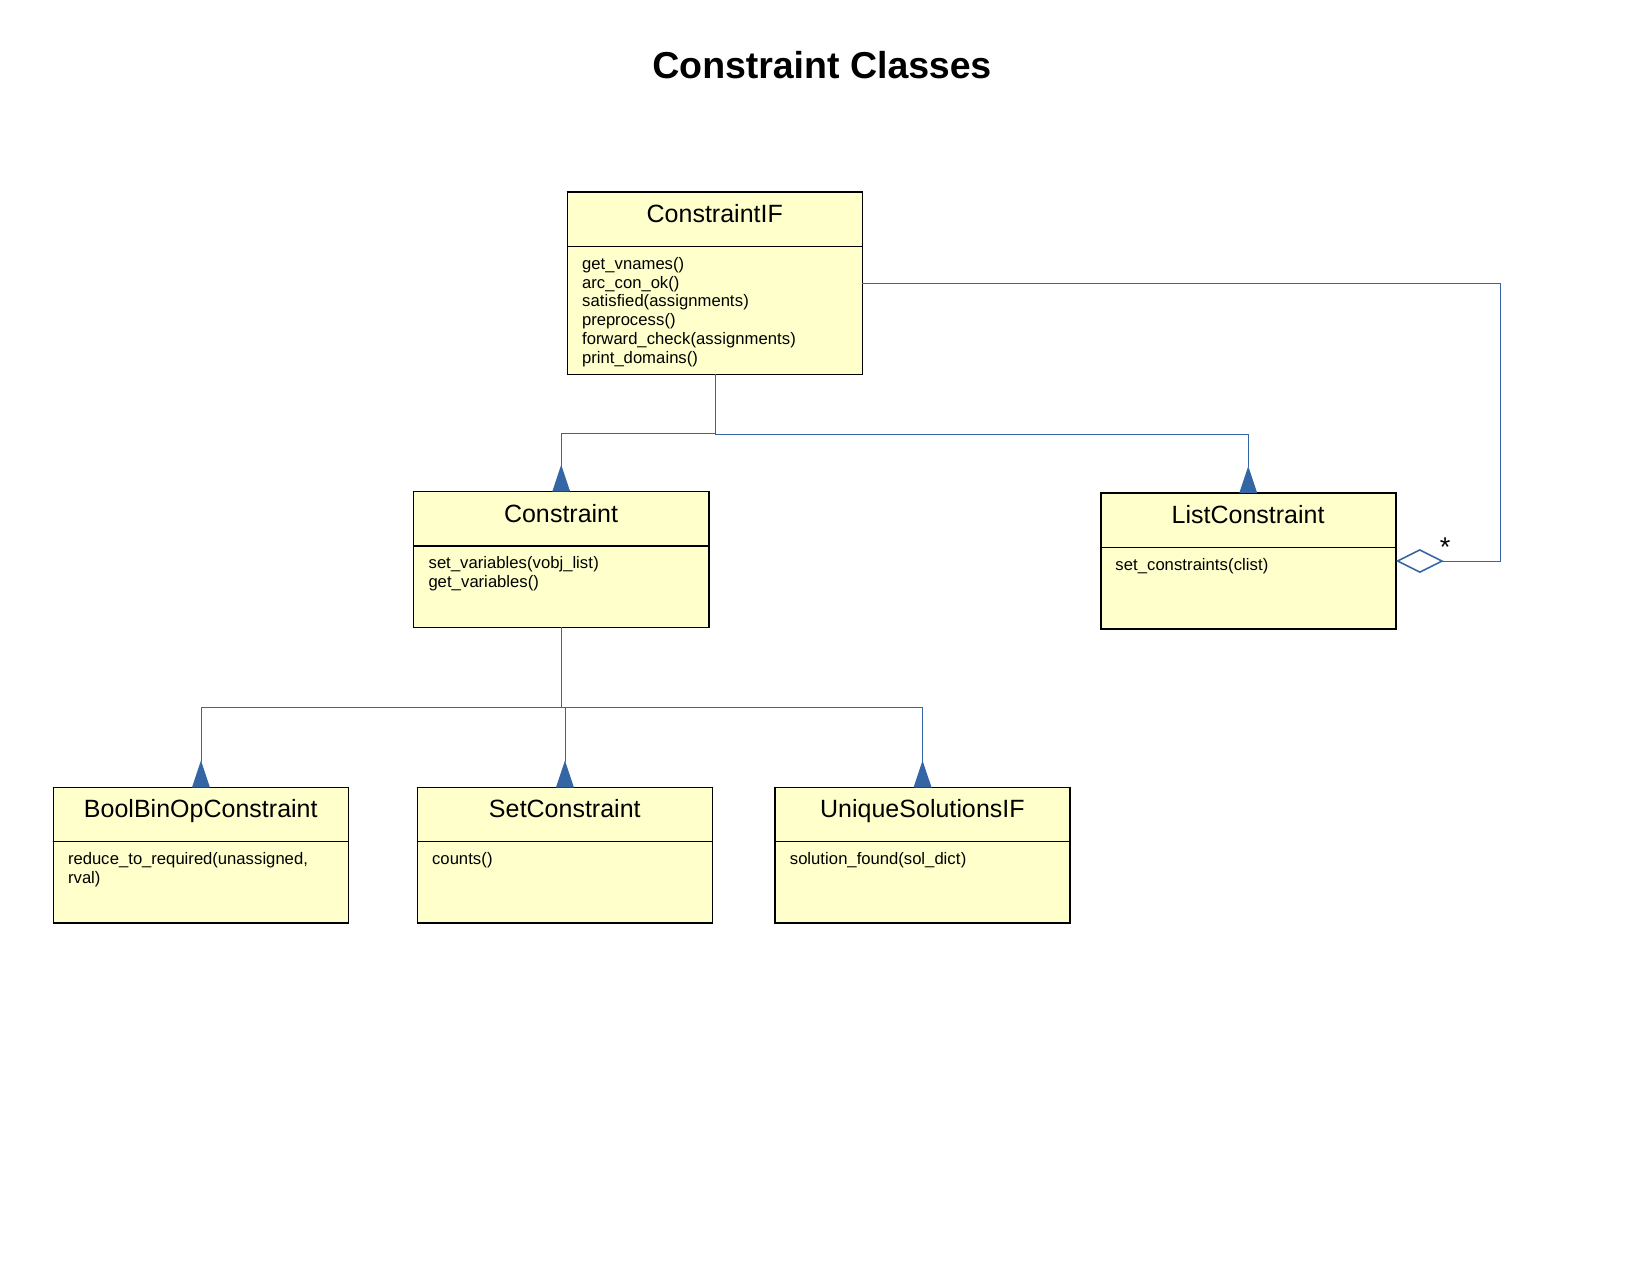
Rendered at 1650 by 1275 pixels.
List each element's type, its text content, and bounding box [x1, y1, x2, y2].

table_header ConstraintIF [568, 193, 862, 246]
text_box * [1425, 525, 1470, 571]
table_cell counts() [418, 842, 712, 922]
table_header ListConstraint [1102, 494, 1395, 547]
table_cell set_variables(vobj_list) get_variables() [414, 547, 708, 627]
table_cell get_vnames() arc_con_ok() satisfied(assignments) preprocess() forward_check(assignments) print_domains() [568, 247, 862, 374]
table_cell solution_found(sol_dict) [776, 842, 1069, 922]
table_header SetConstraint [418, 788, 712, 841]
table_header UniqueSolutionsIF [776, 788, 1069, 841]
text_box Constraint Classes [637, 37, 1017, 95]
table_header BoolBinOpConstraint [54, 788, 348, 841]
table_cell set_constraints(clist) [1102, 548, 1395, 628]
table_cell reduce_to_required(unassigned, rval) [54, 842, 348, 922]
table_header Constraint [414, 492, 708, 545]
